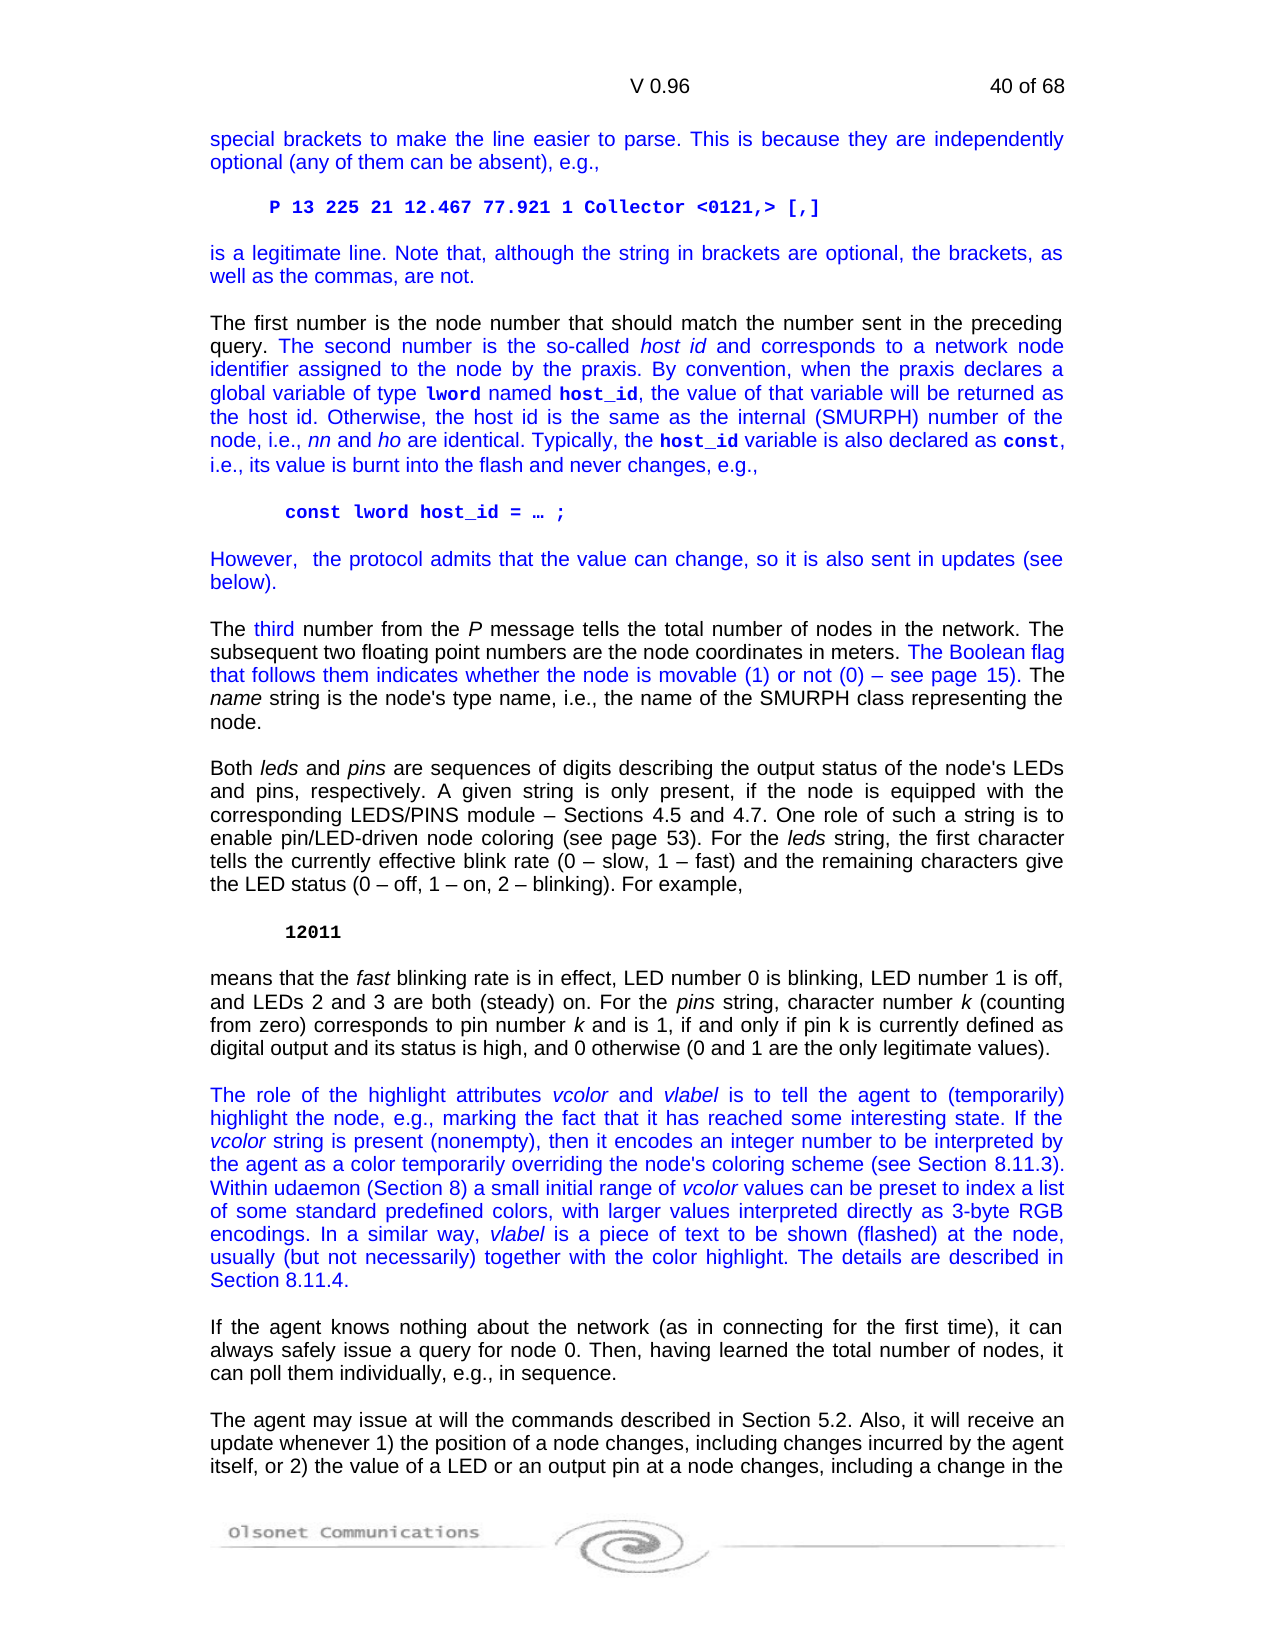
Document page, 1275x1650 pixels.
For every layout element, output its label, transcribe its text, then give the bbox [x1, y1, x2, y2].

picture [210, 1504, 1065, 1596]
text The third number from the P message tells the total number of nodes in the network. The subsequent two floating point numbers are the node coordinates in meters. The Boolean flag that follows them indicates whether the node is movable (1) or not (0) – see page 16). The name string is the node's type name, i.e., the name of the SMURPH class representing the node. [210, 617, 1065, 733]
text However, the protocol admits that the value can change, so it is also sent in updates (see below). [210, 548, 1065, 594]
text The first number is the node number that should match the number sent in the preceding query. The second number is the so-called host id and corresponds to a network node identifier assigned to the node by the praxis. By convention, when the praxis declares a global variable of type lword named host_id, the value of that variable will be returned as the host id. Otherwise, the host id is the same as the internal (SMURPH) number of the node, i.e., nn and ho are identical. Typically, the host_id variable is also declared as const, i.e., its value is burnt into the flash and never changes, e.g., [210, 312, 1065, 477]
text If the agent knows nothing about the network (as in connecting for the first time), it can always safely issue a query for node 0. Then, having learned the total number of nodes, it can poll them individually, e.g., in sequence. [210, 1315, 1065, 1385]
text The agent may issue at will the commands described in Section 5.2. Also, it will receive an update whenever 1) the position of a node changes, including changes incurred by the agent itself, or 2) the value of a LED or an output pin at a node changes, including a change in the [210, 1408, 1065, 1478]
text const lword host_id = … ; [210, 500, 1065, 524]
text The role of the highlight attributes vcolor and vlabel is to tell the agent to (temporarily) highlight the node, e.g., marking the fact that it has reached some interesting state. If the vcolor string is present (nonempty), then it encodes an integer number to be interpreted by the agent as a color temporarily overriding the node's coloring scheme (see Section 8.11.3). Within udaemon (Section 8) a small initial range of vcolor values can be preset to index a list of some standard predefined colors, with larger values interpreted directly as 3-byte RGB encodings. In a similar way, vlabel is a piece of text to be shown (flashed) at the node, usually (but not necessarily) together with the color highlight. The details are described in Section 8.11.4. [210, 1083, 1065, 1292]
text Both leds and pins are sequences of digits describing the output status of the node's LEDs and pins, respectively. A given string is only present, if the node is equipped with the corresponding LEDS/PINS module – Sections 4.5 and 4.7. One role of such a string is to enable pin/LED-driven node coloring (see page 54). For the leds string, the first character tells the currently effective blink rate (0 – slow, 1 – fast) and the remaining characters give the LED status (0 – off, 1 – on, 2 – blinking). For example, [210, 757, 1065, 896]
text 12011 [210, 919, 1065, 944]
text means that the fast blinking rate is in effect, LED number 0 is blinking, LED number 1 is off, and LEDs 2 and 3 are both (steady) on. For the pins string, character number k (counting from zero) corresponds to pin number k and is 1, if and only if pin k is currently defined as digital output and its status is high, and 0 otherwise (0 and 1 are the only legitimate values). [210, 967, 1065, 1060]
text is a legitimate line. Note that, although the string in brackets are optional, the brackets, as well as the commas, are not. [210, 242, 1065, 288]
text P 13 225 21 12.467 77.921 1 Collector <0121,> [,] [269, 197, 1065, 219]
text special brackets to make the line easier to parse. This is because they are independently optional (any of them can be absent), e.g., [210, 128, 1065, 174]
